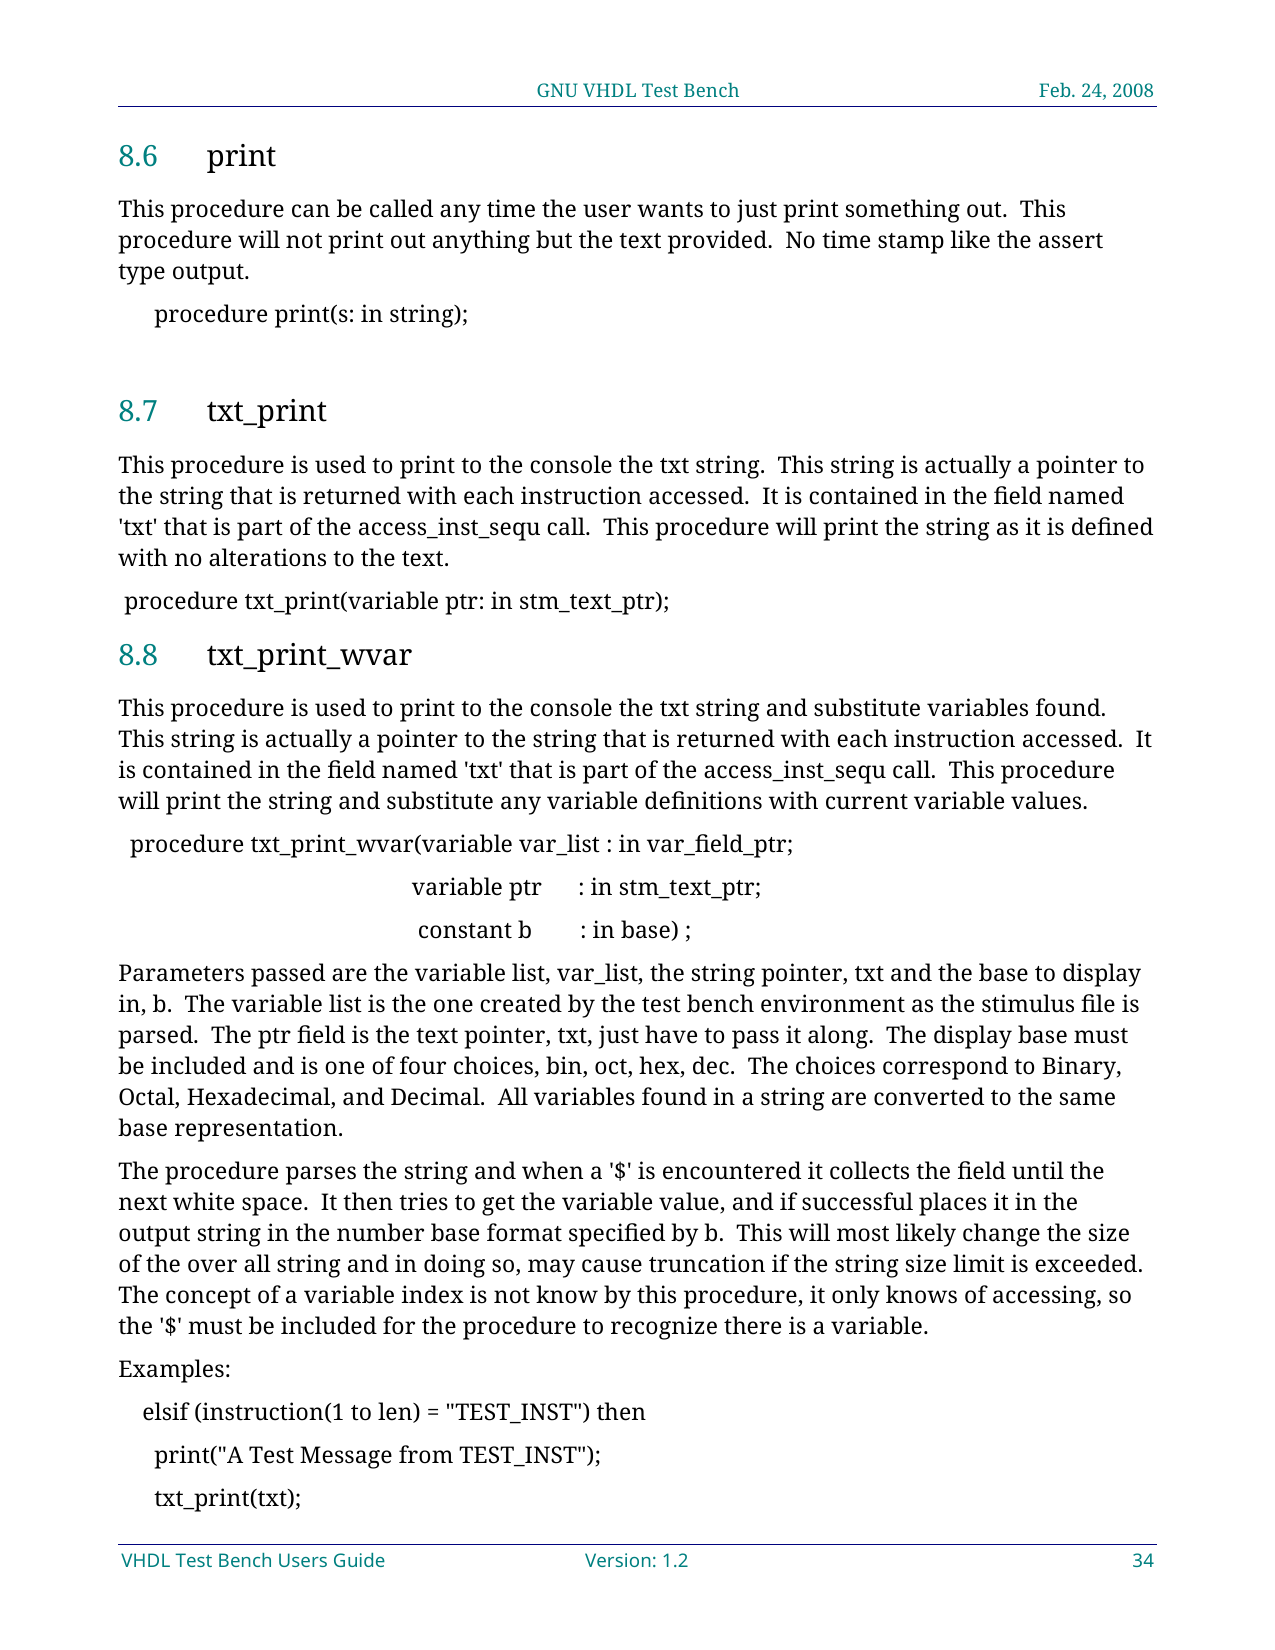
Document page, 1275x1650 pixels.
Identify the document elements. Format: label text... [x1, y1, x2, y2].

text variable ptr : in stm_text_ptr; [118, 871, 1157, 902]
text This procedure is used to print to the console the txt string. This string is actually a pointer to the string that is returned with each instruction accessed. It is contained in the field named 'txt' that is part of the access_inst_sequ call. This procedure will print the string as it is defined with no alterations to the text. [118, 448, 1157, 573]
subtitle print [118, 135, 1157, 175]
text constant b : in base) ; [118, 914, 1157, 945]
text This procedure is used to print to the console the txt string and substitute variables found. This string is actually a pointer to the string that is returned with each instruction accessed. It is contained in the field named 'txt' that is part of the access_inst_sequ call. This procedure will print the string and substitute any variable definitions with current variable values. [118, 692, 1157, 816]
text print("A Test Message from TEST_INST"); [118, 1439, 1157, 1470]
text elsif (instruction(1 to len) = "TEST_INST") then [118, 1396, 1157, 1427]
text procedure txt_print_wvar(variable var_list : in var_field_ptr; [118, 828, 1157, 859]
text txt_print(txt); [118, 1482, 1157, 1513]
subtitle txt_print [118, 391, 1157, 430]
subtitle txt_print_wvar [118, 634, 1157, 673]
text Parameters passed are the variable list, var_list, the string pointer, txt and the base to display in, b. The variable list is the one created by the test bench environment as the stimulus file is parsed. The ptr field is the text pointer, txt, just have to pass it along. The display base must be included and is one of four choices, bin, oct, hex, dec. The choices correspond to Binary, Octal, Hexadecimal, and Decimal. All variables found in a string are converted to the same base representation. [118, 957, 1157, 1143]
text Examples: [118, 1353, 1157, 1384]
text procedure print(s: in string); [118, 298, 1157, 329]
text procedure txt_print(variable ptr: in stm_text_ptr); [118, 584, 1157, 616]
text This procedure can be called any time the user wants to just print something out. This procedure will not print out anything but the text provided. No time stamp like the assert type output. [118, 193, 1157, 286]
text The procedure parses the string and when a '$' is encountered it collects the field until the next white space. It then tries to get the variable value, and if successful places it in the output string in the number base format specified by b. This will most likely change the size of the over all string and in doing so, may cause truncation if the string size limit is exceeded. The concept of a variable index is not know by this procedure, it only knows of accessing, so the '$' must be included for the procedure to recognize there is a variable. [118, 1155, 1157, 1341]
